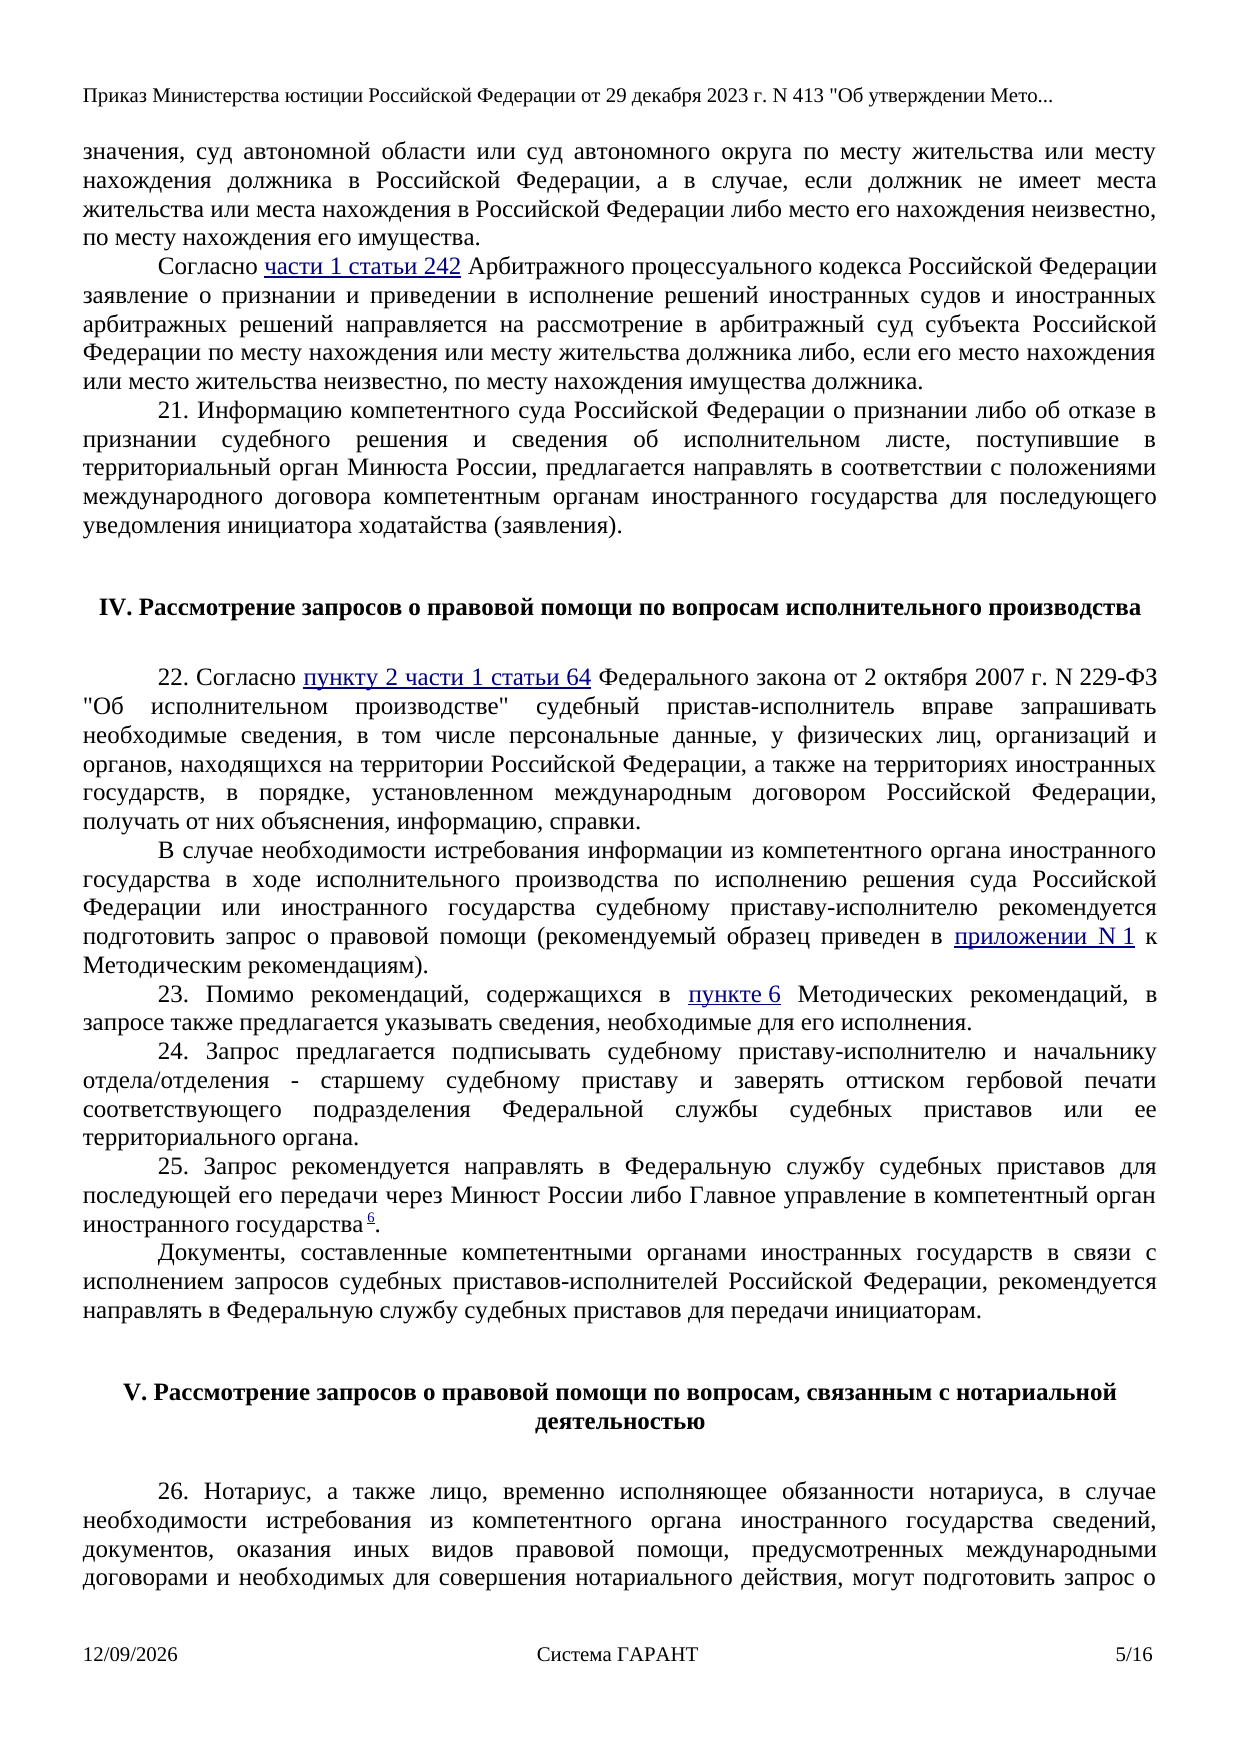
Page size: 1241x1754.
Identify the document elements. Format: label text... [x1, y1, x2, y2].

text 26. Нотариус, а также лицо, временно исполняющее обязанности нотариуса, в случае необходимости истребования из компетентного органа иностранного государства сведений, документов, оказания иных видов правовой помощи, предусмотренных международными договорами и необходимых для совершения нотариального действия, могут подготовить запрос о [83, 1476, 1157, 1591]
subtitle V. Рассмотрение запросов о правовой помощи по вопросам, связанным с нотариальной деятельностью [83, 1377, 1157, 1435]
text значения, суд автономной области или суд автономного округа по месту жительства или месту нахождения должника в Российской Федерации, а в случае, если должник не имеет места жительства или места нахождения в Российской Федерации либо место его нахождения неизвестно, по месту нахождения его имущества. [83, 136, 1157, 251]
text 23. Помимо рекомендаций, содержащихся в пункте 6 Методических рекомендаций, в запросе также предлагается указывать сведения, необходимые для его исполнения. [83, 979, 1157, 1036]
text 22. Согласно пункту 2 части 1 статьи 64 Федерального закона от 2 октября 2007 г. N 229-ФЗ "Об исполнительном производстве" судебный пристав-исполнитель вправе запрашивать необходимые сведения, в том числе персональные данные, у физических лиц, организаций и органов, находящихся на территории Российской Федерации, а также на территориях иностранных государств, в порядке, установленном международным договором Российской Федерации, получать от них объяснения, информацию, справки. [83, 662, 1157, 835]
text Документы, составленные компетентными органами иностранных государств в связи с исполнением запросов судебных приставов-исполнителей Российской Федерации, рекомендуется направлять в Федеральную службу судебных приставов для передачи инициаторам. [83, 1237, 1157, 1324]
text 21. Информацию компетентного суда Российской Федерации о признании либо об отказе в признании судебного решения и сведения об исполнительном листе, поступившие в территориальный орган Минюста России, предлагается направлять в соответствии с положениями международного договора компетентным органам иностранного государства для последующего уведомления инициатора ходатайства (заявления). [83, 395, 1157, 539]
subtitle IV. Рассмотрение запросов о правовой помощи по вопросам исполнительного производства [83, 592, 1157, 621]
text Согласно части 1 статьи 242 Арбитражного процессуального кодекса Российской Федерации заявление о признании и приведении в исполнение решений иностранных судов и иностранных арбитражных решений направляется на рассмотрение в арбитражный суд субъекта Российской Федерации по месту нахождения или месту жительства должника либо, если его место нахождения или место жительства неизвестно, по месту нахождения имущества должника. [83, 251, 1157, 395]
text 24. Запрос предлагается подписывать судебному приставу-исполнителю и начальнику отдела/отделения - старшему судебному приставу и заверять оттиском гербовой печати соответствующего подразделения Федеральной службы судебных приставов или ее территориального органа. [83, 1036, 1157, 1151]
text 25. Запрос рекомендуется направлять в Федеральную службу судебных приставов для последующей его передачи через Минюст России либо Главное управление в компетентный орган иностранного государства 6. [83, 1151, 1157, 1237]
text В случае необходимости истребования информации из компетентного органа иностранного государства в ходе исполнительного производства по исполнению решения суда Российской Федерации или иностранного государства судебному приставу-исполнителю рекомендуется подготовить запрос о правовой помощи (рекомендуемый образец приведен в приложении N 1 к Методическим рекомендациям). [83, 835, 1157, 979]
